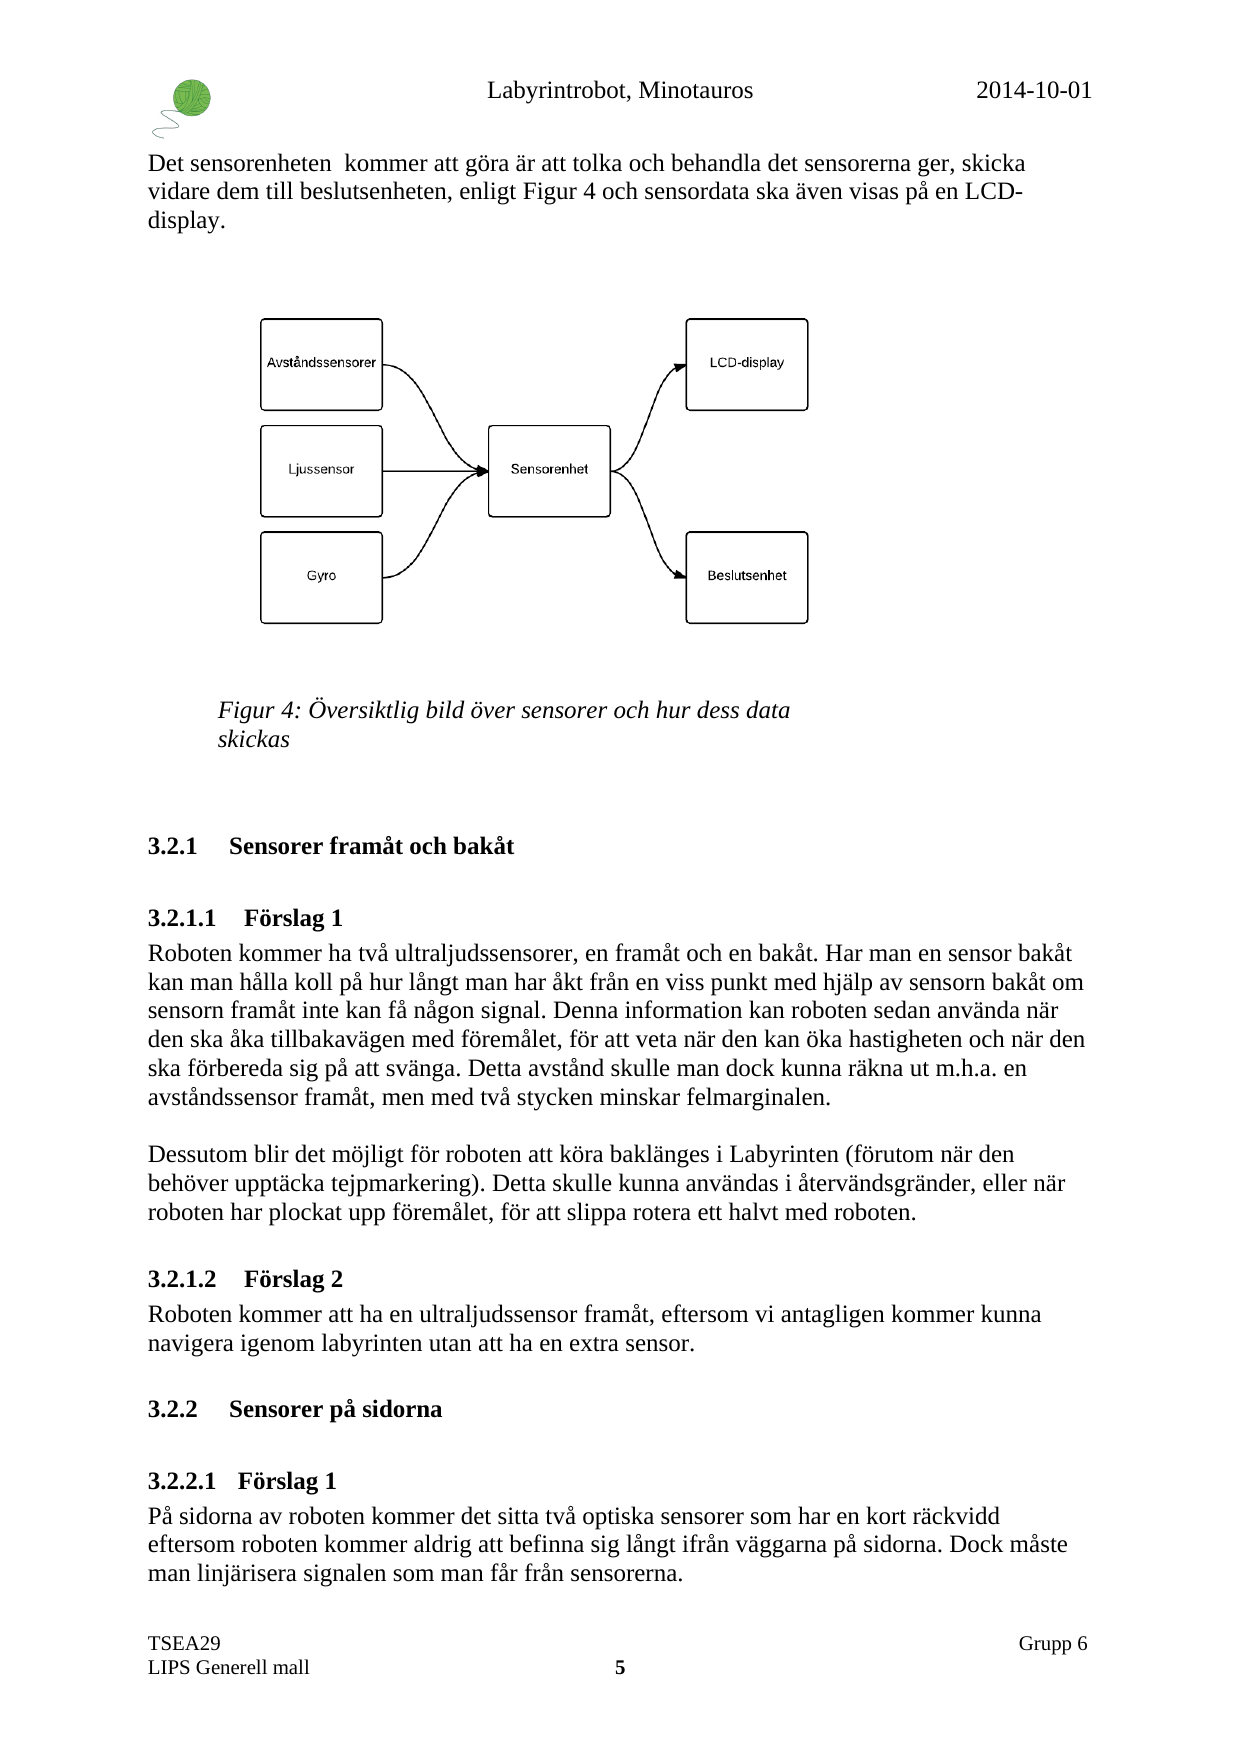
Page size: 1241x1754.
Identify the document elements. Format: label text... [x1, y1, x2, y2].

text Figur 4: Översiktlig bild över sensorer och hur dess data skickas [218, 696, 859, 753]
subtitle Förslag 1 [148, 903, 1092, 932]
text Det sensorenheten kommer att göra är att tolka och behandla det sensorerna ger, skicka vidare dem till beslutsenheten, enligt Figur 4 och sensordata ska även visas på en LCD-display. [148, 148, 1092, 234]
subtitle Förslag 2 [148, 1264, 1092, 1293]
text På sidorna av roboten kommer det sitta två optiska sensorer som har en kort räckvidd eftersom roboten kommer aldrig att befinna sig långt ifrån väggarna på sidorna. Dock måste man linjärisera signalen som man får från sensorerna. [148, 1501, 1092, 1587]
text Dessutom blir det möjligt för roboten att köra baklänges i Labyrinten (förutom när den behöver upptäcka tejpmarkering). Detta skulle kunna användas i återvändsgränder, eller när roboten har plockat upp föremålet, för att slippa rotera ett halvt med roboten. [148, 1139, 1092, 1225]
picture [150, 76, 214, 141]
picture [217, 254, 859, 696]
subtitle Sensorer framåt och bakåt [148, 831, 1092, 859]
text Roboten kommer ha två ultraljudssensorer, en framåt och en bakåt. Har man en sensor bakåt kan man hålla koll på hur långt man har åkt från en viss punkt med hjälp av sensorn bakåt om sensorn framåt inte kan få någon signal. Denna information kan roboten sedan använda när den ska åka tillbakavägen med föremålet, för att veta när den kan öka hastigheten och när den ska förbereda sig på att svänga. Detta avstånd skulle man dock kunna räkna ut m.h.a. en avståndssensor framåt, men med två stycken minskar felmarginalen. [148, 938, 1092, 1110]
subtitle Förslag 1 [148, 1466, 1092, 1494]
text Roboten kommer att ha en ultraljudssensor framåt, eftersom vi antagligen kommer kunna navigera igenom labyrinten utan att ha en extra sensor. [148, 1299, 1092, 1357]
subtitle Sensorer på sidorna [148, 1394, 1092, 1422]
